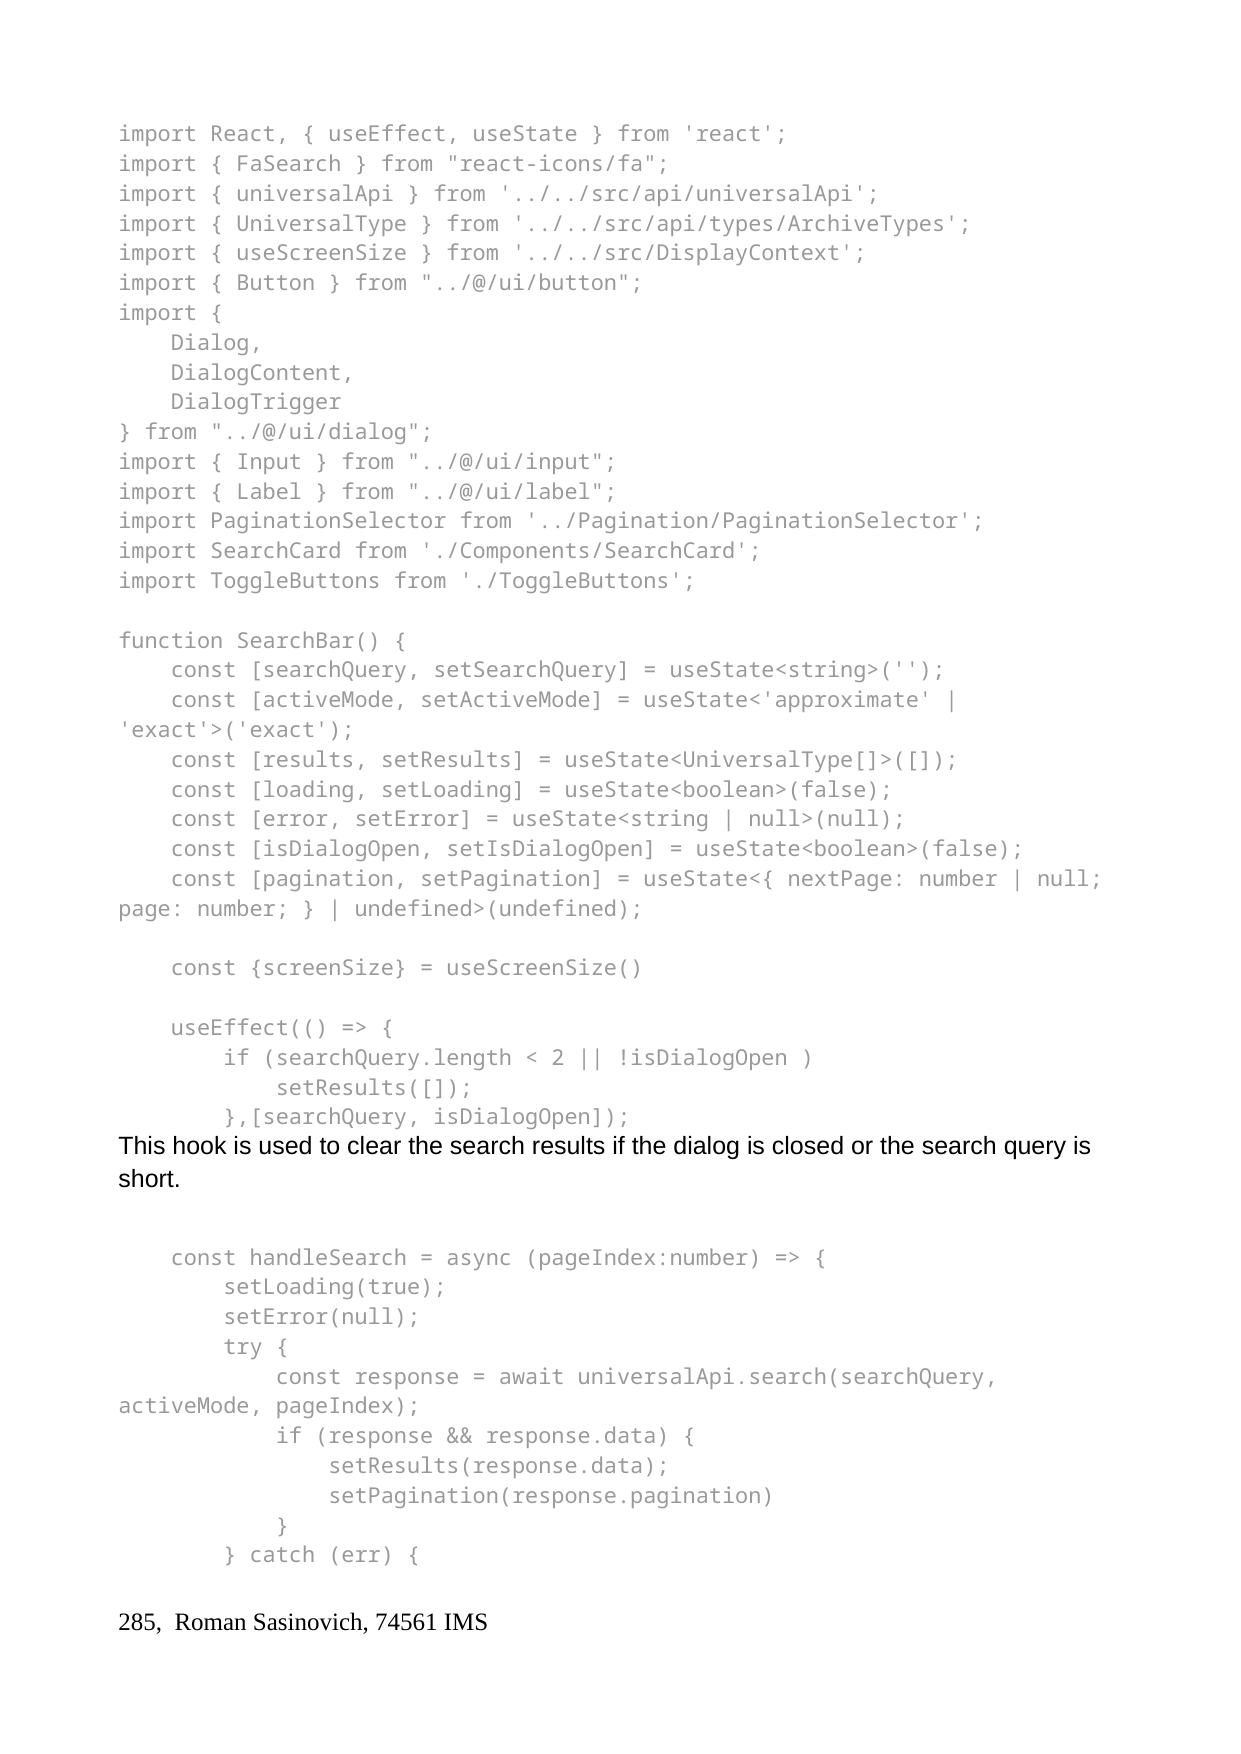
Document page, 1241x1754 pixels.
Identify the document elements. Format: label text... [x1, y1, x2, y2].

text const [searchQuery, setSearchQuery] = useState<string>(''); [118, 654, 1122, 684]
text This hook is used to clear the search results if the dialog is closed or the search query is short. [118, 1131, 1122, 1193]
text import { [118, 297, 1122, 327]
text const [error, setError] = useState<string | null>(null); [118, 803, 1122, 833]
text import PaginationSelector from '../Pagination/PaginationSelector'; [118, 505, 1122, 535]
text import { useScreenSize } from '../../src/DisplayContext'; [118, 237, 1122, 267]
text Dialog, [118, 327, 1122, 356]
text import SearchCard from './Components/SearchCard'; [118, 535, 1122, 565]
text const [pagination, setPagination] = useState<{ nextPage: number | null; page: number; } | undefined>(undefined); [118, 863, 1122, 922]
text try { [118, 1331, 1122, 1361]
text const response = await universalApi.search(searchQuery, activeMode, pageIndex); [118, 1361, 1122, 1420]
text setResults([]); [118, 1071, 1122, 1101]
text import ToggleButtons from './ToggleButtons'; [118, 565, 1122, 595]
text function SearchBar() { [118, 624, 1122, 654]
text },[searchQuery, isDialogOpen]); [118, 1101, 1122, 1131]
text import { Input } from "../@/ui/input"; [118, 446, 1122, 476]
text setLoading(true); [118, 1271, 1122, 1301]
text const handleSearch = async (pageIndex:number) => { [118, 1241, 1122, 1271]
text import { FaSearch } from "react-icons/fa"; [118, 148, 1122, 178]
text const [isDialogOpen, setIsDialogOpen] = useState<boolean>(false); [118, 833, 1122, 863]
text } from "../@/ui/dialog"; [118, 416, 1122, 446]
text setPagination(response.pagination) [118, 1480, 1122, 1509]
text const [loading, setLoading] = useState<boolean>(false); [118, 773, 1122, 803]
text const [activeMode, setActiveMode] = useState<'approximate' | 'exact'>('exact'); [118, 684, 1122, 744]
text const {screenSize} = useScreenSize() [118, 952, 1122, 982]
text setError(null); [118, 1301, 1122, 1331]
text DialogTrigger [118, 386, 1122, 416]
text } catch (err) { [118, 1539, 1122, 1569]
text import { UniversalType } from '../../src/api/types/ArchiveTypes'; [118, 207, 1122, 237]
text DialogContent, [118, 356, 1122, 386]
text } [118, 1509, 1122, 1539]
text useEffect(() => { [118, 1012, 1122, 1042]
text setResults(response.data); [118, 1450, 1122, 1480]
text import React, { useEffect, useState } from 'react'; [118, 118, 1122, 148]
text if (searchQuery.length < 2 || !isDialogOpen ) [118, 1042, 1122, 1071]
text if (response && response.data) { [118, 1420, 1122, 1450]
text import { Label } from "../@/ui/label"; [118, 476, 1122, 505]
text const [results, setResults] = useState<UniversalType[]>([]); [118, 744, 1122, 773]
text import { Button } from "../@/ui/button"; [118, 267, 1122, 297]
text import { universalApi } from '../../src/api/universalApi'; [118, 178, 1122, 207]
